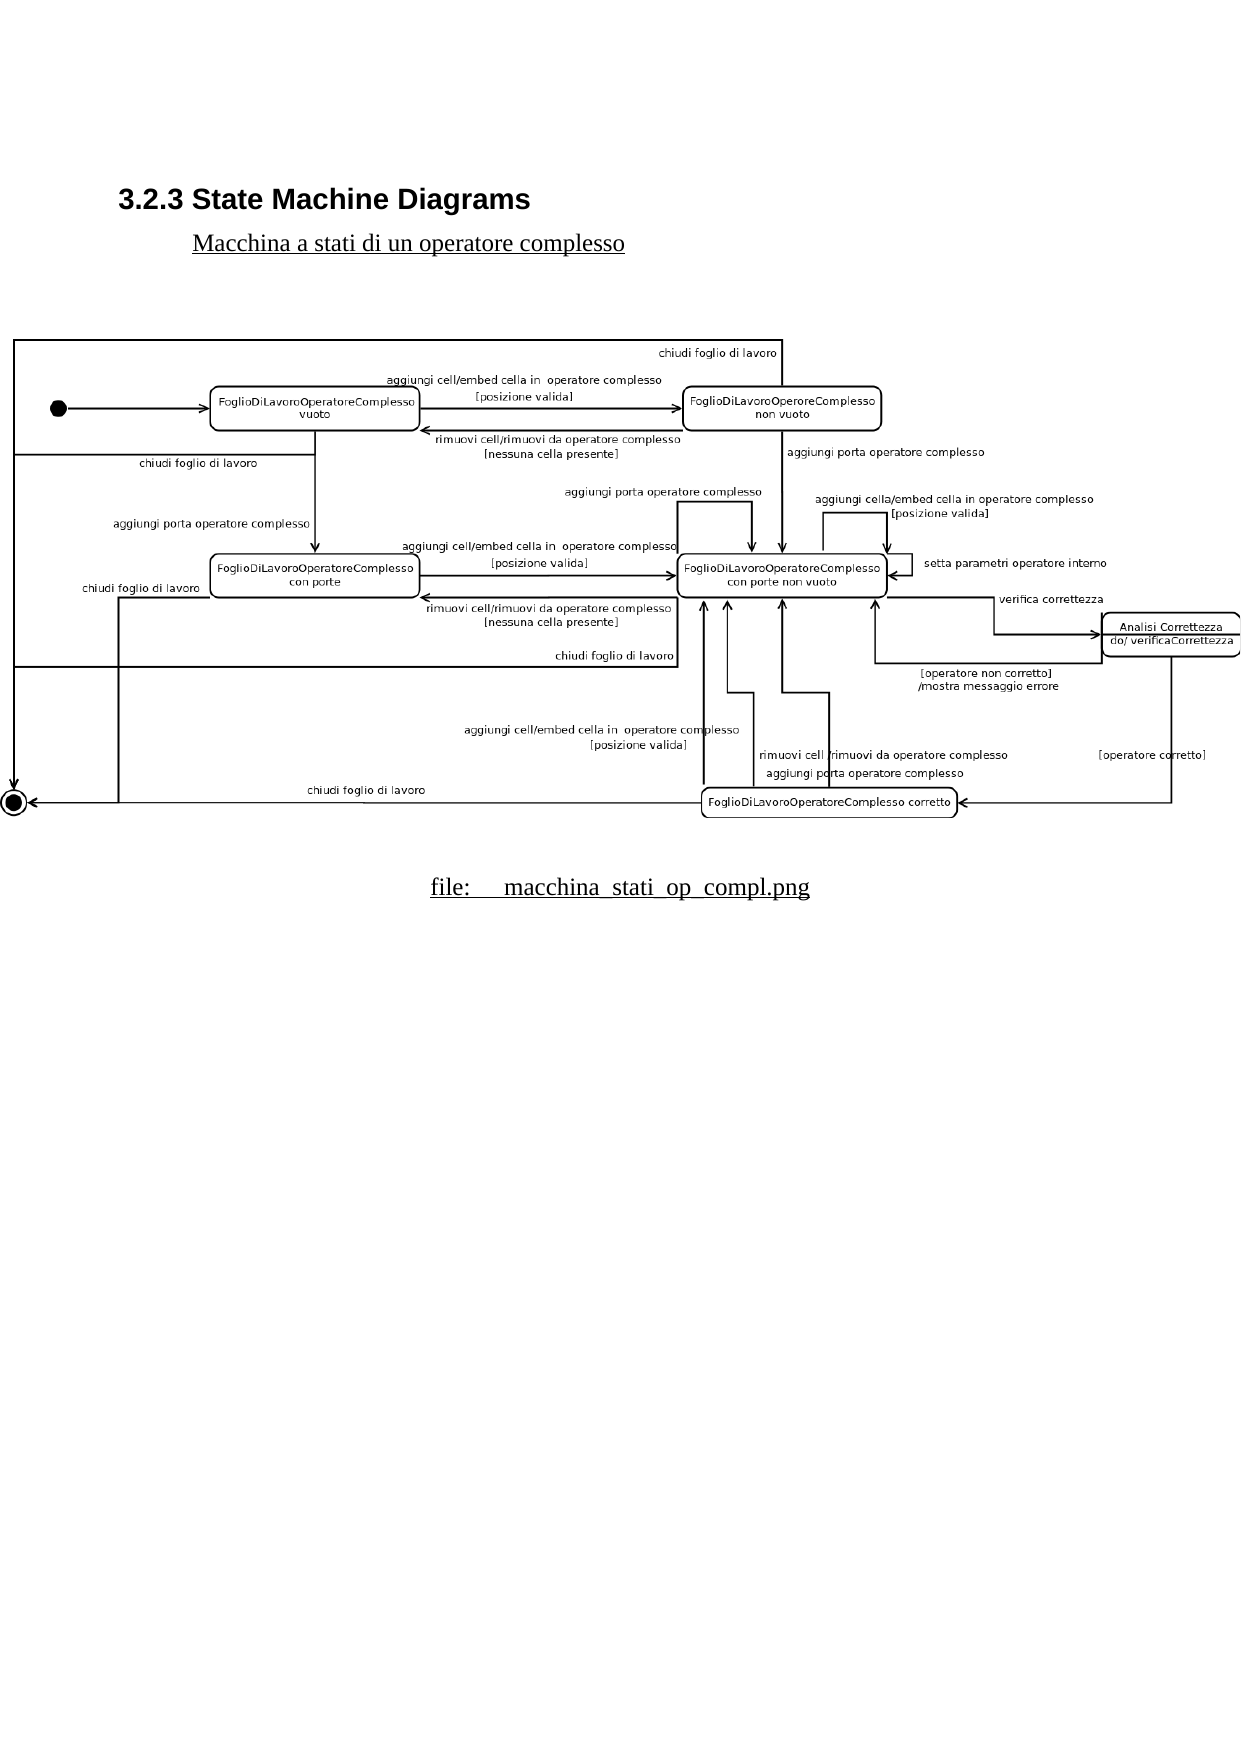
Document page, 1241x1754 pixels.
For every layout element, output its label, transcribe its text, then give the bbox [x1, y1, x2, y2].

text Macchina a stati di un operatore complesso [118, 228, 1122, 257]
picture [0, 321, 1241, 818]
text file: macchina_stati_op_compl.png [118, 872, 1122, 901]
subtitle 3.2.3 State Machine Diagrams [118, 182, 1122, 216]
